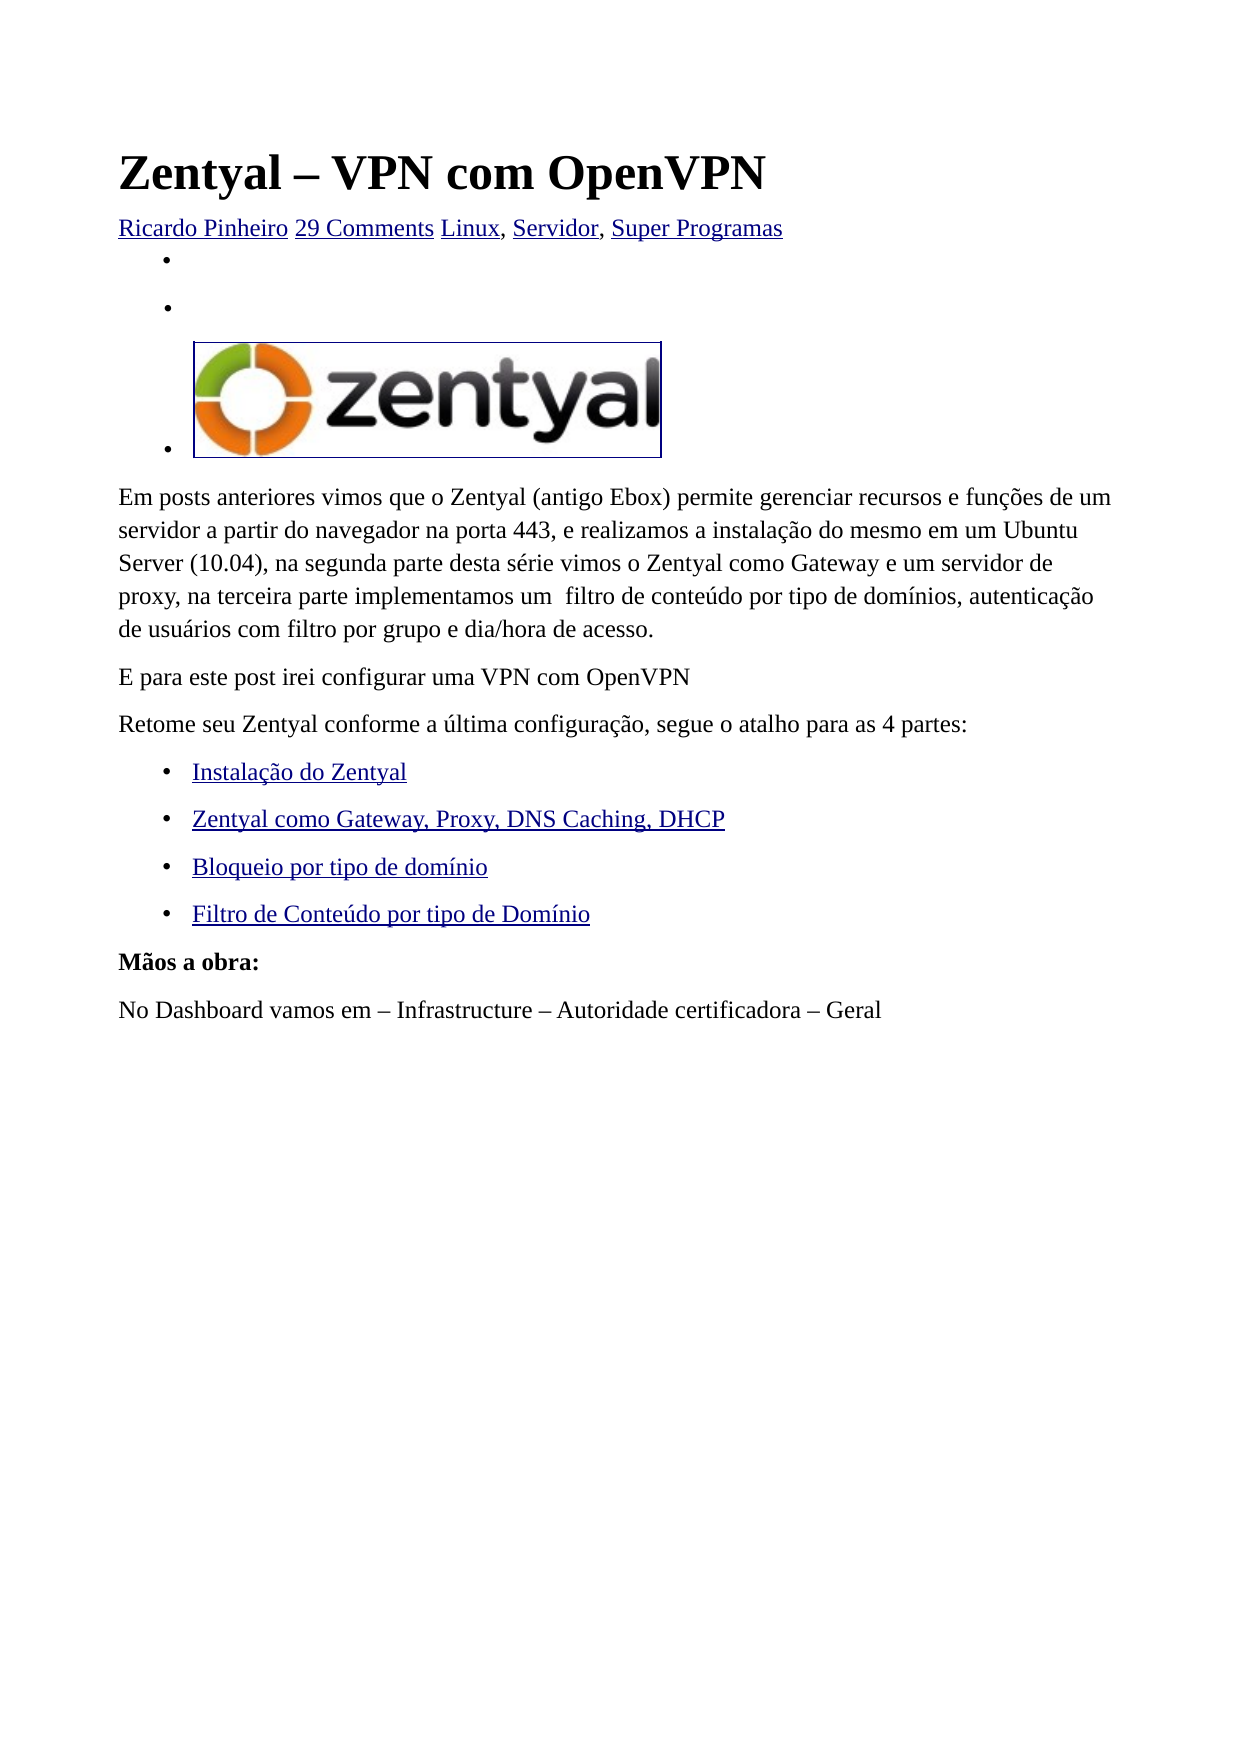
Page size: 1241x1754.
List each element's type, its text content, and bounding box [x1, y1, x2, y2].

list Instalação do Zentyal [162, 757, 1122, 786]
list Zentyal como Gateway, Proxy, DNS Caching, DHCP [162, 804, 1122, 833]
text Mãos a obra: [118, 947, 1122, 976]
list Filtro de Conteúdo por tipo de Domínio [162, 899, 1122, 928]
text Em posts anteriores vimos que o Zentyal (antigo Ebox) permite gerenciar recursos e funções de um servidor a partir do navegador na porta 443, e realizamos a instalação do mesmo em um Ubuntu Server (10.04), na segunda parte desta série vimos o Zentyal como Gateway e um servidor de proxy, na terceira parte implementamos um filtro de conteúdo por tipo de domínios, autenticação de usuários com filtro por grupo e dia/hora de acesso. [118, 482, 1122, 643]
subtitle Zentyal – VPN com OpenVPN [118, 143, 1122, 201]
text Retome seu Zentyal conforme a última configuração, segue o atalho para as 4 partes: [118, 709, 1122, 738]
text Ricardo Pinheiro 29 Comments Linux, Servidor, Super Programas [118, 213, 1122, 242]
text No Dashboard vamos em – Infrastructure – Autoridade certificadora – Geral [118, 995, 1122, 1023]
text E para este post irei configurar uma VPN com OpenVPN [118, 662, 1122, 690]
list Bloqueio por tipo de domínio [162, 852, 1122, 881]
picture [195, 343, 660, 457]
